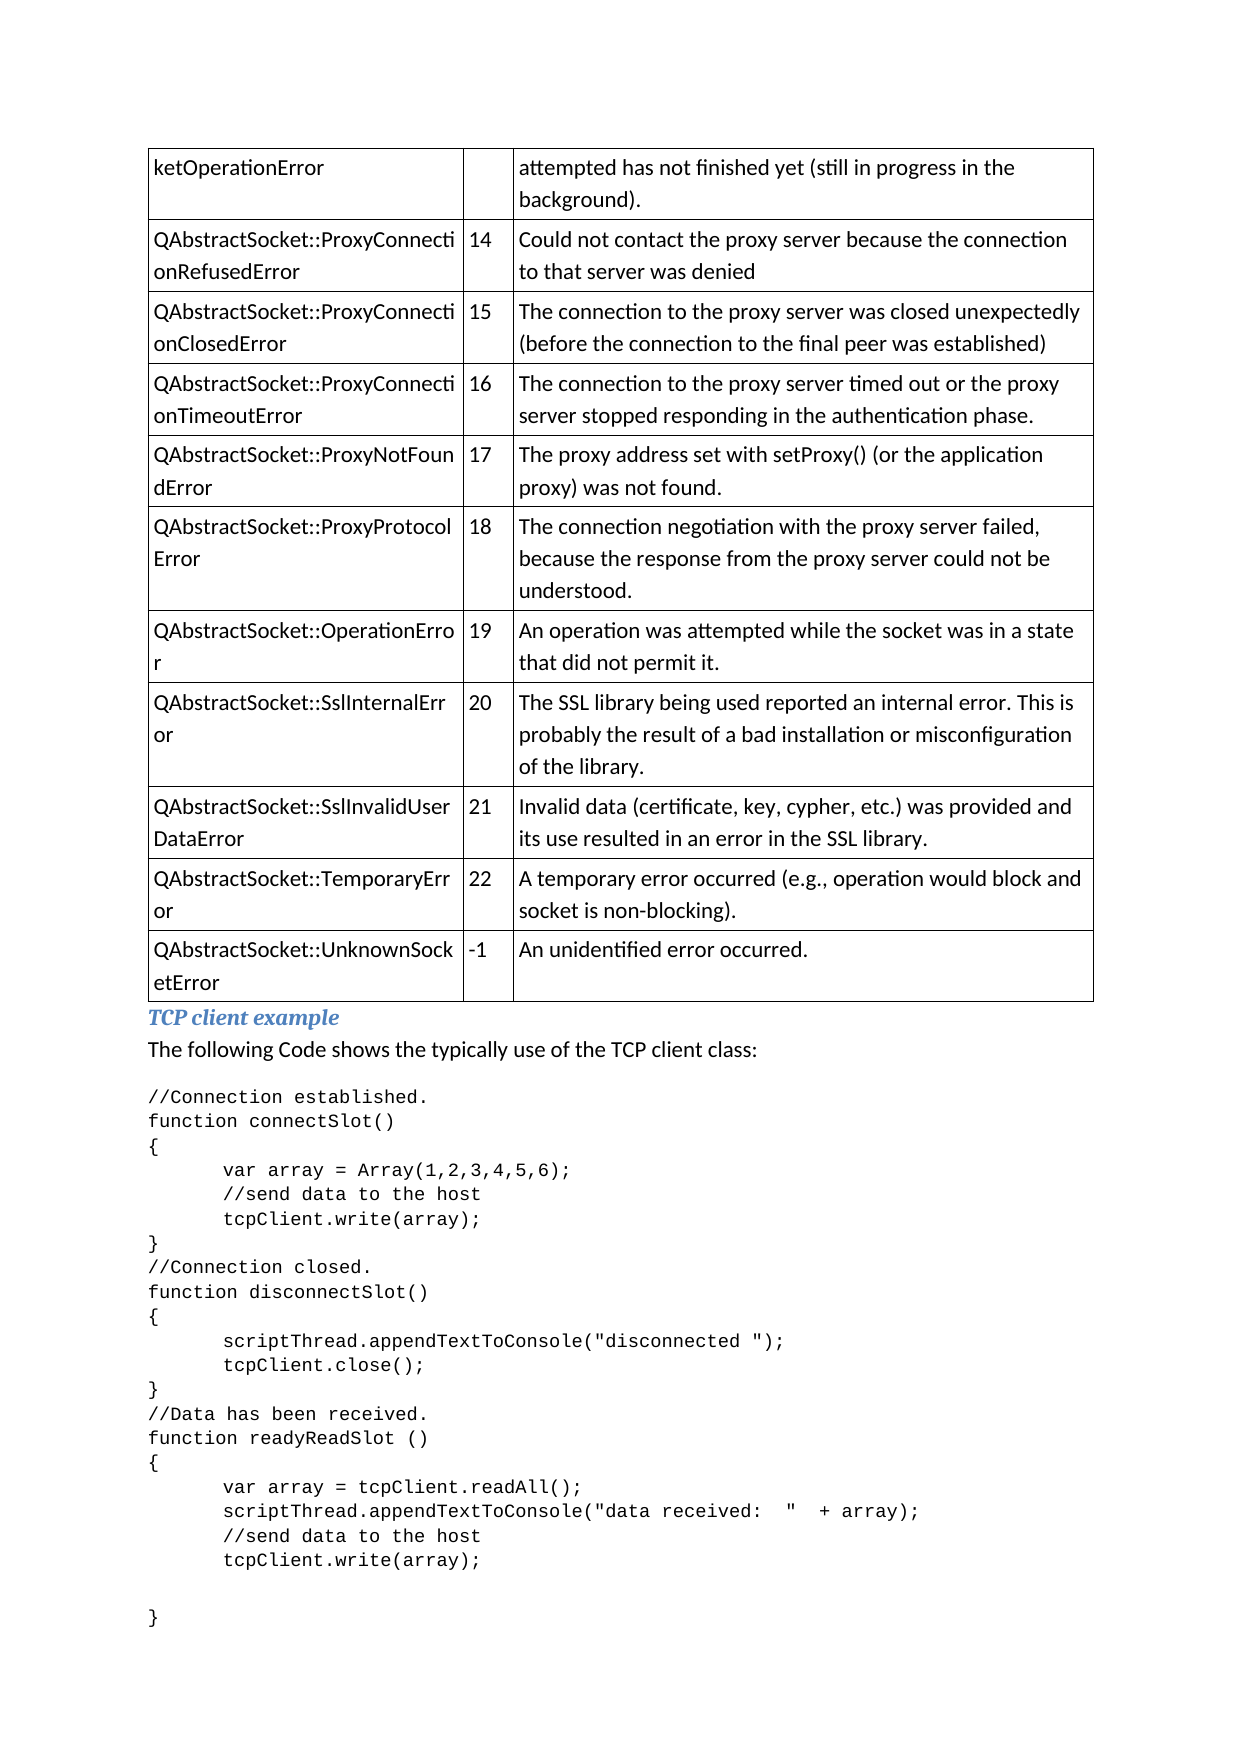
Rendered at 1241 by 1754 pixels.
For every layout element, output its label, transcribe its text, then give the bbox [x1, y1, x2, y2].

table_cell Invalid data (certificate, key, cypher, etc.) was provided and its use resulted in an error in the SSL library. [514, 787, 1093, 858]
text tcpClient.write(array); [148, 1209, 1093, 1231]
text var array = Array(1,2,3,4,5,6); [148, 1161, 1093, 1182]
table_cell attempted has not finished yet (still in progress in the background). [514, 149, 1093, 219]
table_cell QAbstractSocket::ProxyConnectionClosedError [149, 292, 463, 363]
table_cell An operation was attempted while the socket was in a state that did not permit it. [514, 611, 1093, 682]
table_cell QAbstractSocket::TemporaryError [149, 859, 463, 930]
table_cell 17 [464, 436, 513, 506]
text } [148, 1380, 1093, 1401]
text function readyReadSlot () [148, 1429, 1093, 1450]
table_cell QAbstractSocket::ProxyConnectionTimeoutError [149, 364, 463, 435]
table_cell 19 [464, 611, 513, 682]
table_cell QAbstractSocket::SslInternalError [149, 683, 463, 786]
text tcpClient.write(array); [148, 1551, 1093, 1572]
text { [148, 1307, 1093, 1328]
table_cell 20 [464, 683, 513, 786]
text { [148, 1136, 1093, 1158]
text } [148, 1234, 1093, 1255]
table_cell QAbstractSocket::UnknownSocketError [149, 931, 463, 1001]
table_cell QAbstractSocket::OperationError [149, 611, 463, 682]
table_cell 21 [464, 787, 513, 858]
text { [148, 1453, 1093, 1474]
table_cell The SSL library being used reported an internal error. This is probably the result of a bad installation or misconfiguration of the library. [514, 683, 1093, 786]
text scriptThread.appendTextToConsole("data received: " + array); [148, 1502, 1093, 1523]
subtitle TCP client example [148, 1004, 1093, 1031]
table_cell QAbstractSocket::ProxyProtocolError [149, 507, 463, 610]
table_cell A temporary error occurred (e.g., operation would block and socket is non-blocking). [514, 859, 1093, 930]
table_cell The proxy address set with setProxy() (or the application proxy) was not found. [514, 436, 1093, 506]
text //Data has been received. [148, 1404, 1093, 1426]
table_cell 15 [464, 292, 513, 363]
table_cell QAbstractSocket::ProxyConnectionRefusedError [149, 220, 463, 291]
text The following Code shows the typically use of the TCP client class: [148, 1035, 1093, 1063]
text function connectSlot() [148, 1112, 1093, 1133]
table_cell 18 [464, 507, 513, 610]
table_cell 16 [464, 364, 513, 435]
text //send data to the host [148, 1185, 1093, 1206]
text tcpClient.close(); [148, 1356, 1093, 1377]
table_cell 22 [464, 859, 513, 930]
text //send data to the host [148, 1526, 1093, 1548]
table_cell The connection to the proxy server timed out or the proxy server stopped responding in the authentication phase. [514, 364, 1093, 435]
text var array = tcpClient.readAll(); [148, 1478, 1093, 1499]
text //Connection established. [148, 1088, 1093, 1109]
text //Connection closed. [148, 1258, 1093, 1279]
table_cell [464, 149, 513, 219]
text } [148, 1607, 1093, 1629]
table_cell The connection negotiation with the proxy server failed, because the response from the proxy server could not be understood. [514, 507, 1093, 610]
table_cell QAbstractSocket::ProxyNotFoundError [149, 436, 463, 506]
table_cell Could not contact the proxy server because the connection to that server was denied [514, 220, 1093, 291]
text function disconnectSlot() [148, 1283, 1093, 1304]
table_cell QAbstractSocket::SslInvalidUserDataError [149, 787, 463, 858]
text scriptThread.appendTextToConsole("disconnected "); [148, 1331, 1093, 1353]
table_cell An unidentified error occurred. [514, 931, 1093, 1001]
table_cell 14 [464, 220, 513, 291]
table_cell ketOperationError [149, 149, 463, 219]
table_cell The connection to the proxy server was closed unexpectedly (before the connection to the final peer was established) [514, 292, 1093, 363]
table_cell -1 [464, 931, 513, 1001]
